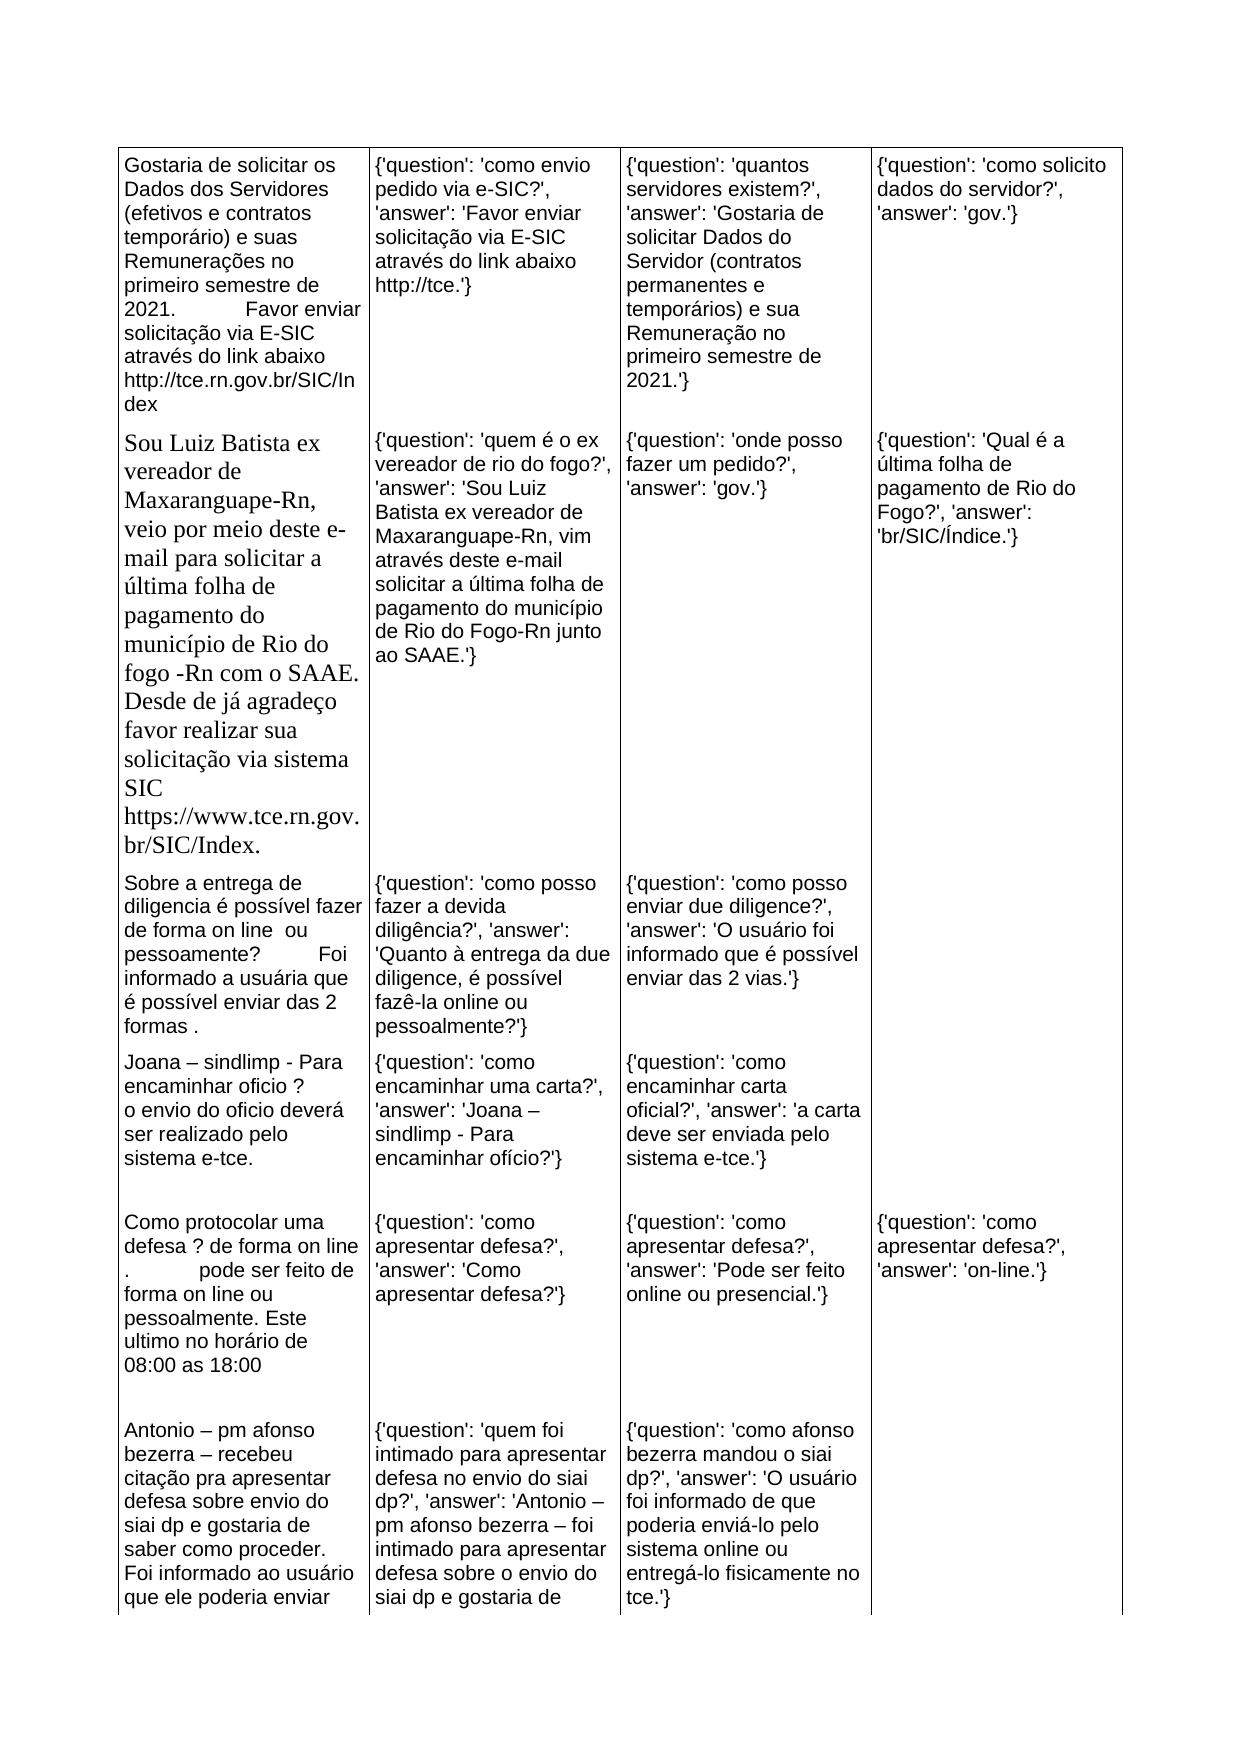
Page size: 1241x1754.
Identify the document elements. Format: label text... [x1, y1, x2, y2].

table_cell {'question': 'como apresentar defesa?', 'answer': 'Pode ser feito online ou presencial.'} [621, 1204, 871, 1412]
table_cell {'question': 'onde posso fazer um pedido?', 'answer': 'gov.'} [621, 422, 871, 865]
table_cell Como protocolar uma defesa ? de forma on line . pode ser feito de forma on line ou pessoalmente. Este ultimo no horário de 08:00 as 18:00 [119, 1204, 369, 1412]
table_header {'question': 'como solicito dados do servidor?', 'answer': 'gov.'} [872, 148, 1122, 422]
table_cell {'question': 'como posso fazer a devida diligência?', 'answer': 'Quanto à entrega da due diligence, é possível fazê-la online ou pessoalmente?'} [370, 865, 620, 1044]
table_header {'question': 'quantos servidores existem?', 'answer': 'Gostaria de solicitar Dados do Servidor (contratos permanentes e temporários) e sua Remuneração no primeiro semestre de 2021.'} [621, 148, 871, 422]
table_cell {'question': 'como apresentar defesa?', 'answer': 'Como apresentar defesa?'} [370, 1204, 620, 1412]
table_cell [872, 1044, 1122, 1204]
table_cell {'question': 'como encaminhar carta oficial?', 'answer': 'a carta deve ser enviada pelo sistema e-tce.'} [621, 1044, 871, 1204]
table_cell [872, 1412, 1122, 1615]
table_cell {'question': 'quem é o ex vereador de rio do fogo?', 'answer': 'Sou Luiz Batista ex vereador de Maxaranguape-Rn, vim através deste e-mail solicitar a última folha de pagamento do município de Rio do Fogo-Rn junto ao SAAE.'} [370, 422, 620, 865]
table_cell {'question': 'como encaminhar uma carta?', 'answer': 'Joana – sindlimp - Para encaminhar ofício?'} [370, 1044, 620, 1204]
table_cell {'question': 'Qual é a última folha de pagamento de Rio do Fogo?', 'answer': 'br/SIC/Índice.'} [872, 422, 1122, 865]
table_cell Joana – sindlimp - Para encaminhar oficio ? o envio do oficio deverá ser realizado pelo sistema e-tce. [119, 1044, 369, 1204]
table_cell {'question': 'quem foi intimado para apresentar defesa no envio do siai dp?', 'answer': 'Antonio – pm afonso bezerra – foi intimado para apresentar defesa sobre o envio do siai dp e gostaria de [370, 1412, 620, 1615]
table_header Gostaria de solicitar os Dados dos Servidores (efetivos e contratos temporário) e suas Remunerações no primeiro semestre de 2021. Favor enviar solicitação via E-SIC através do link abaixo http://tce.rn.gov.br/SIC/Index [119, 148, 369, 422]
table_cell Sou Luiz Batista ex vereador de Maxaranguape-Rn, veio por meio deste e-mail para solicitar a última folha de pagamento do município de Rio do fogo -Rn com o SAAE. Desde de já agradeço favor realizar sua solicitação via sistema SIC https://www.tce.rn.gov.br/SIC/Index. [119, 422, 369, 865]
table_cell {'question': 'como apresentar defesa?', 'answer': 'on-line.'} [872, 1204, 1122, 1412]
table_header {'question': 'como envio pedido via e-SIC?', 'answer': 'Favor enviar solicitação via E-SIC através do link abaixo http://tce.'} [370, 148, 620, 422]
table_cell [872, 865, 1122, 1044]
table_cell Sobre a entrega de diligencia é possível fazer de forma on line ou pessoamente? Foi informado a usuária que é possível enviar das 2 formas . [119, 865, 369, 1044]
table_cell {'question': 'como afonso bezerra mandou o siai dp?', 'answer': 'O usuário foi informado de que poderia enviá-lo pelo sistema online ou entregá-lo fisicamente no tce.'} [621, 1412, 871, 1615]
table_cell {'question': 'como posso enviar due diligence?', 'answer': 'O usuário foi informado que é possível enviar das 2 vias.'} [621, 865, 871, 1044]
table_cell Antonio – pm afonso bezerra – recebeu citação pra apresentar defesa sobre envio do siai dp e gostaria de saber como proceder. Foi informado ao usuário que ele poderia enviar [119, 1412, 369, 1615]
